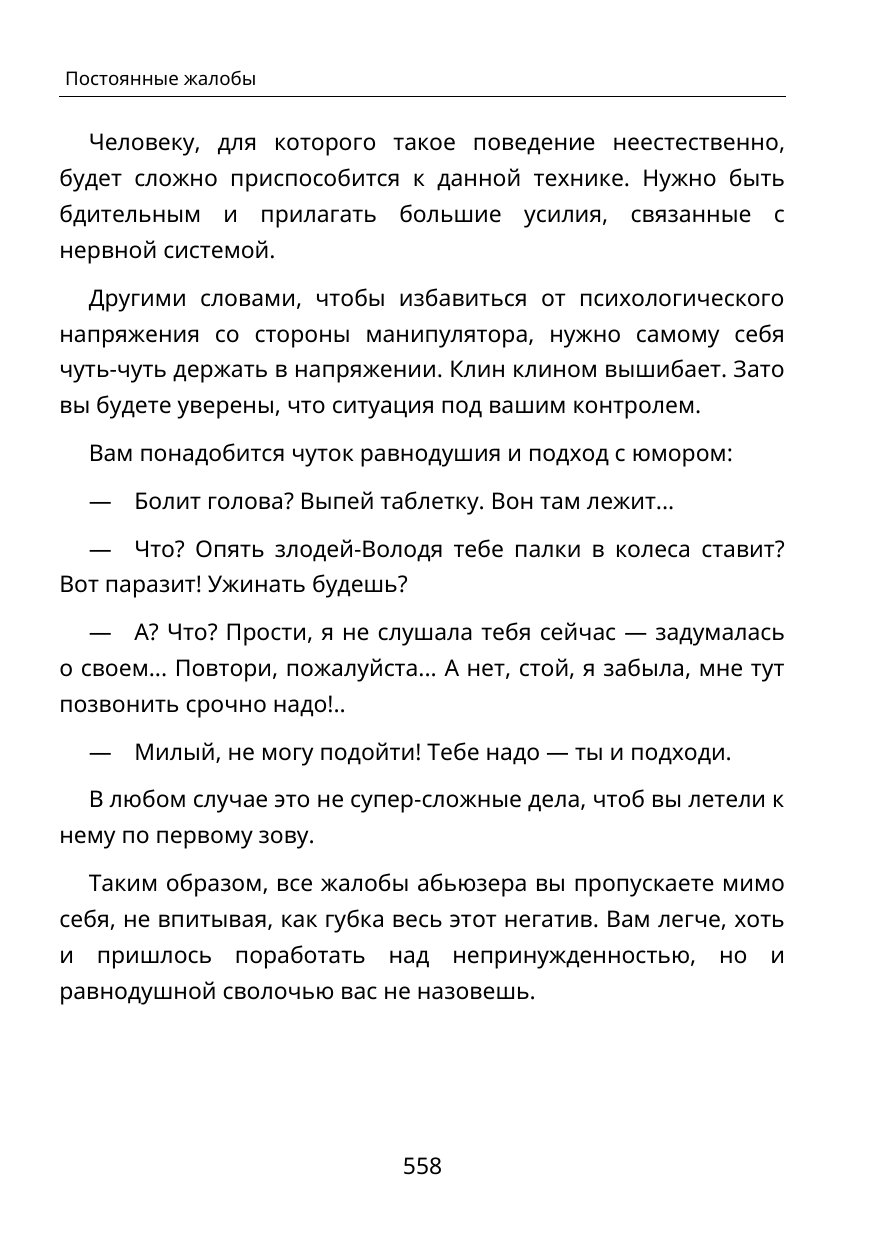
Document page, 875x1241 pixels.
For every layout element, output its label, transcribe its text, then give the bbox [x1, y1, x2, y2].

text Человеку, для которого такое поведение неестественно, будет сложно приспособится к данной технике. Нужно быть бдительным и прилагать большие усилия, связанные с нервной системой. [59, 126, 786, 265]
text Другими словами, чтобы избавиться от психологического напряжения со стороны манипулятора, нужно самому себя чуть-чуть держать в напряжении. Клин клином вышибает. Зато вы будете уверены, что ситуация под вашим контролем. [59, 282, 786, 421]
text В любом случае это не супер-сложные дела, чтоб вы летели к нему по первому зову. [59, 783, 786, 851]
text Таким образом, все жалобы абьюзера вы пропускаете мимо себя, не впитывая, как губка весь этот негатив. Вам легче, хоть и пришлось поработать над непринужденностью, но и равнодушной сволочью вас не назовешь. [59, 867, 786, 1006]
text Вам понадобится чуток равнодушия и подход с юмором: [59, 437, 786, 468]
list А? Что? Прости, я не слушала тебя сейчас — задумалась о своем... Повтори, пожалуйста... А нет, стой, я забыла, мне тут позвонить срочно надо!.. [59, 616, 786, 719]
list Что? Опять злодей-Володя тебе палки в колеса ставит? Вот паразит! Ужинать будешь? [59, 532, 786, 600]
list Милый, не могу подойти! Тебе надо — ты и подходи. [59, 736, 786, 767]
list Болит голова? Выпей таблетку. Вон там лежит... [59, 485, 786, 516]
